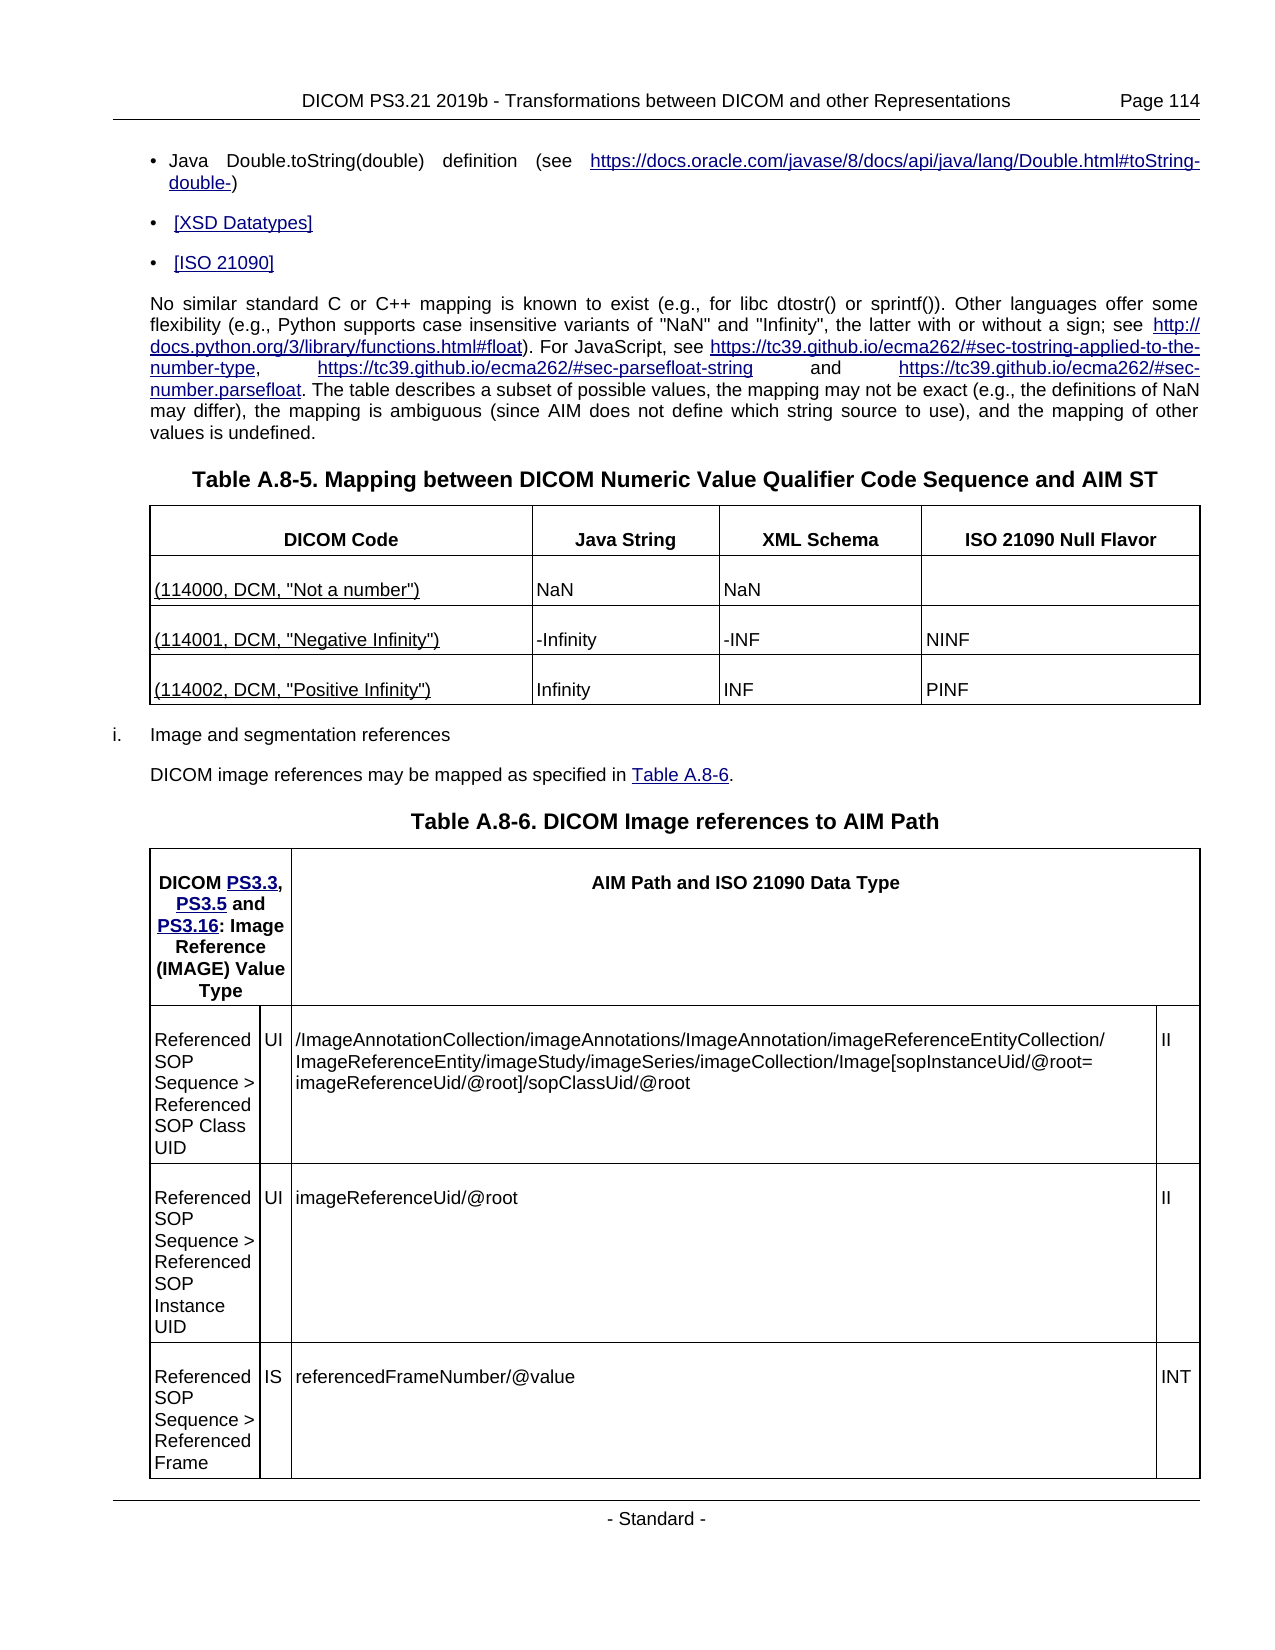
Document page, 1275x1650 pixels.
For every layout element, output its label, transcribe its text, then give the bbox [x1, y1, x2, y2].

text i. Image and segmentation references [112, 724, 1200, 745]
table_cell IS [261, 1343, 291, 1478]
table_cell NINF [922, 606, 1199, 654]
table_cell [922, 556, 1199, 605]
table_header DICOM Code [151, 506, 532, 555]
table_cell NaN [533, 556, 719, 605]
table_cell PINF [922, 655, 1199, 704]
text Table A.8-5. Mapping between DICOM Numeric Value Qualifier Code Sequence and AIM ST [150, 466, 1200, 492]
text • [XSD Datatypes] [150, 212, 1200, 233]
table_cell Referenced SOP Sequence > Referenced SOP Class UID [151, 1006, 259, 1163]
table_cell Referenced SOP Sequence > Referenced Frame [151, 1343, 259, 1478]
table_cell II [1157, 1006, 1199, 1163]
table_cell (114001, DCM, "Negative Infinity") [151, 606, 532, 654]
table_cell II [1157, 1164, 1199, 1342]
table_cell Infinity [533, 655, 719, 704]
table_cell referencedFrameNumber/​@value [292, 1343, 1156, 1478]
table_cell -Infinity [533, 606, 719, 654]
table_cell (114002, DCM, "Positive Infinity") [151, 655, 532, 704]
table_cell imageReferenceUid/​@root [292, 1164, 1156, 1342]
table_header DICOM PS3.3, PS3.5 and PS3.16: Image Reference (IMAGE) Value Type [151, 849, 291, 1005]
table_cell UI [261, 1006, 291, 1163]
text Table A.8-6. DICOM Image references to AIM Path [150, 808, 1200, 834]
table_cell NaN [720, 556, 921, 605]
table_cell (114000, DCM, "Not a number") [151, 556, 532, 605]
table_header ISO 21090 Null Flavor [922, 506, 1199, 555]
text DICOM image references may be mapped as specified in Table A.8-6. [150, 764, 1200, 786]
text No similar standard C or C++ mapping is known to exist (e.g., for libc dtostr() or sprintf()). Other languages offer some flexibility (e.g., Python supports case insensitive variants of "NaN" and "Infinity", the latter with or without a sign; see http://​docs.python.org/​3/​library/​functions.html#float). For JavaScript, see https://​tc39.github.io/​ecma262/​#sec-tostring-applied-to-the-number-type, https://​tc39.github.io/​ecma262/​#sec-parsefloat-string and https://​tc39.github.io/​ecma262/​#sec-number.parsefloat. The table describes a subset of possible values, the mapping may not be exact (e.g., the definitions of NaN may differ), the mapping is ambiguous (since AIM does not define which string source to use), and the mapping of other values is undefined. [150, 292, 1200, 443]
text • [ISO 21090] [150, 252, 1200, 274]
table_header Java String [533, 506, 719, 555]
table_cell INT [1157, 1343, 1199, 1478]
table_header AIM Path and ISO 21090 Data Type [292, 849, 1199, 1005]
table_cell INF [720, 655, 921, 704]
table_cell -INF [720, 606, 921, 654]
table_cell UI [261, 1164, 291, 1342]
table_header XML Schema [720, 506, 921, 555]
table_cell Referenced SOP Sequence > Referenced SOP Instance UID [151, 1164, 259, 1342]
text • Java Double.toString(double) definition (see https://​docs.oracle.com/​javase/​8/​docs/​api/​java/​lang/​Double.html#toString-double-) [150, 150, 1200, 193]
table_cell /Image​Annotation​Collection/​image​Annotations/​Image​Annotation/​imageReferenceEntityCollection/​ImageReferenceEntity/​imageStudy/​imageSeries/​imageCollection/​Image[sopInstanceUid/​@root=​imageReferenceUid/​@root]/​sopClassUid/​@root [292, 1006, 1156, 1163]
